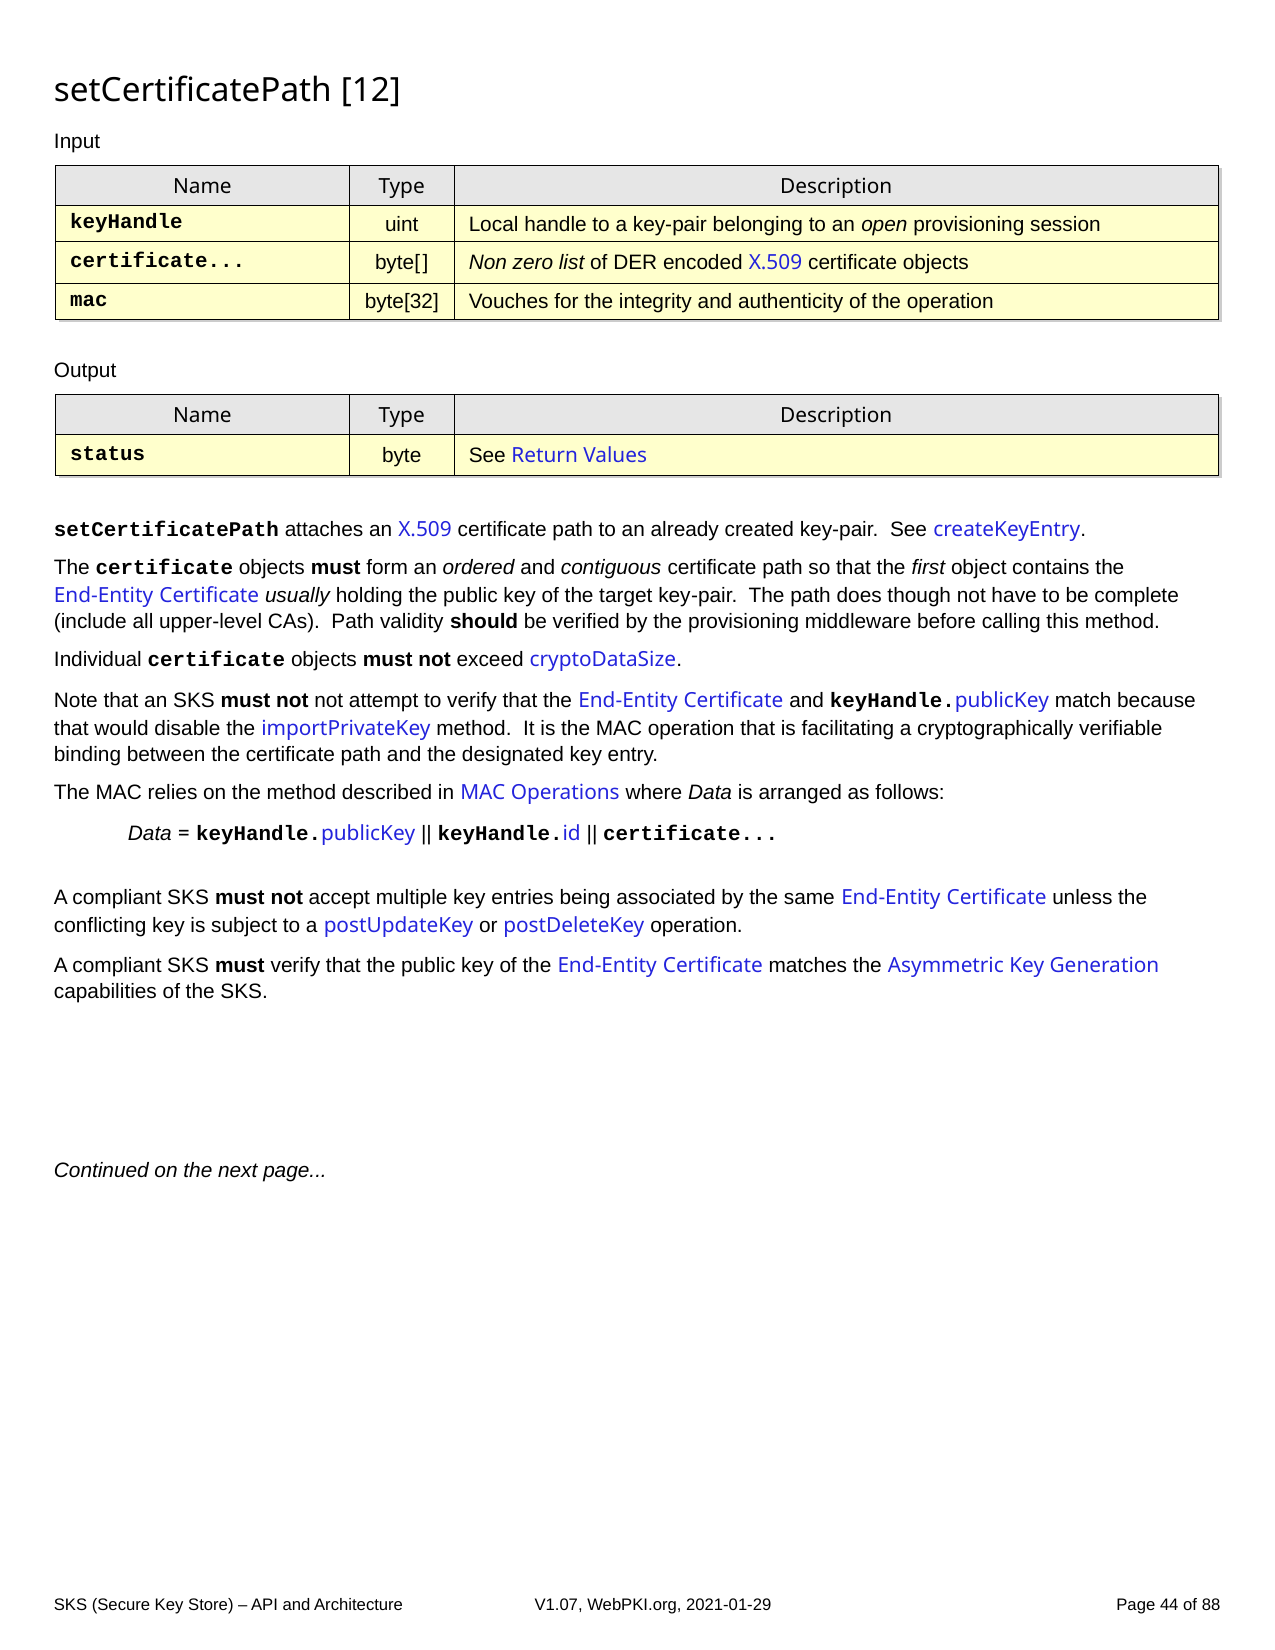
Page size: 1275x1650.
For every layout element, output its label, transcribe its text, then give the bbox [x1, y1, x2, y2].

subtitle setCertificatePath [12] [54, 66, 1221, 111]
table_cell Vouches for the integrity and authenticity of the operation [455, 284, 1218, 319]
table_cell Local handle to a key-pair belonging to an open provisioning session [455, 206, 1218, 241]
table_cell keyHandle [56, 206, 349, 241]
table_cell certificate... [56, 242, 349, 283]
text Note that an SKS must not not attempt to verify that the End-Entity Certificate and keyHandle.publicKey match because that would disable the importPrivateKey method. It is the MAC operation that is facilitating a cryptographically verifiable binding between the certificate path and the designated key entry. [54, 685, 1221, 766]
text A compliant SKS must verify that the public key of the End-Entity Certificate matches the Asymmetric Key Generation capabilities of the SKS. [54, 951, 1221, 1003]
text Output [54, 358, 1221, 382]
text Individual certificate objects must not exceed cryptoDataSize. [54, 644, 1221, 673]
table_cell status [56, 435, 349, 475]
table_header Type [350, 395, 454, 434]
table_header Description [455, 395, 1218, 434]
table_header Description [455, 166, 1218, 205]
text The MAC relies on the method described in MAC Operations where Data is arranged as follows: [54, 777, 1221, 806]
text Input [54, 129, 1221, 153]
table_header Name [56, 166, 349, 205]
table_cell byte⁮[32] [350, 284, 454, 319]
text Data = keyHandle.publicKey || keyHandle.id || certificate... [54, 818, 1221, 846]
table_cell mac [56, 284, 349, 319]
table_cell Non zero list of DER encoded X.509 certificate objects‪‫‬‭‪‏‪‏‎ [455, 242, 1218, 283]
table_header Name [56, 395, 349, 434]
table_cell uint [350, 206, 454, 241]
table_header Type [350, 166, 454, 205]
text A compliant SKS must not accept multiple key entries being associated by the same End-Entity Certificate unless the conflicting key is subject to a postUpdateKey or postDeleteKey operation. [54, 882, 1221, 939]
text Continued on the next page... [54, 1158, 1221, 1182]
table_cell byte [350, 435, 454, 475]
table_cell See Return Values [455, 435, 1218, 475]
text setCertificatePath attaches an X.509 certificate path to an already created key-pair. See createKeyEntry. [54, 514, 1221, 543]
text The certificate objects must form an ordered and contiguous certificate path so that the first object contains the End-Entity Certificate usually holding the public key of the target key‑pair. The path does though not have to be complete (include all upper-level CAs). Path validity should be verified by the provisioning middleware before calling this method. [54, 554, 1221, 633]
table_cell byte⁮[ ] [350, 242, 454, 283]
